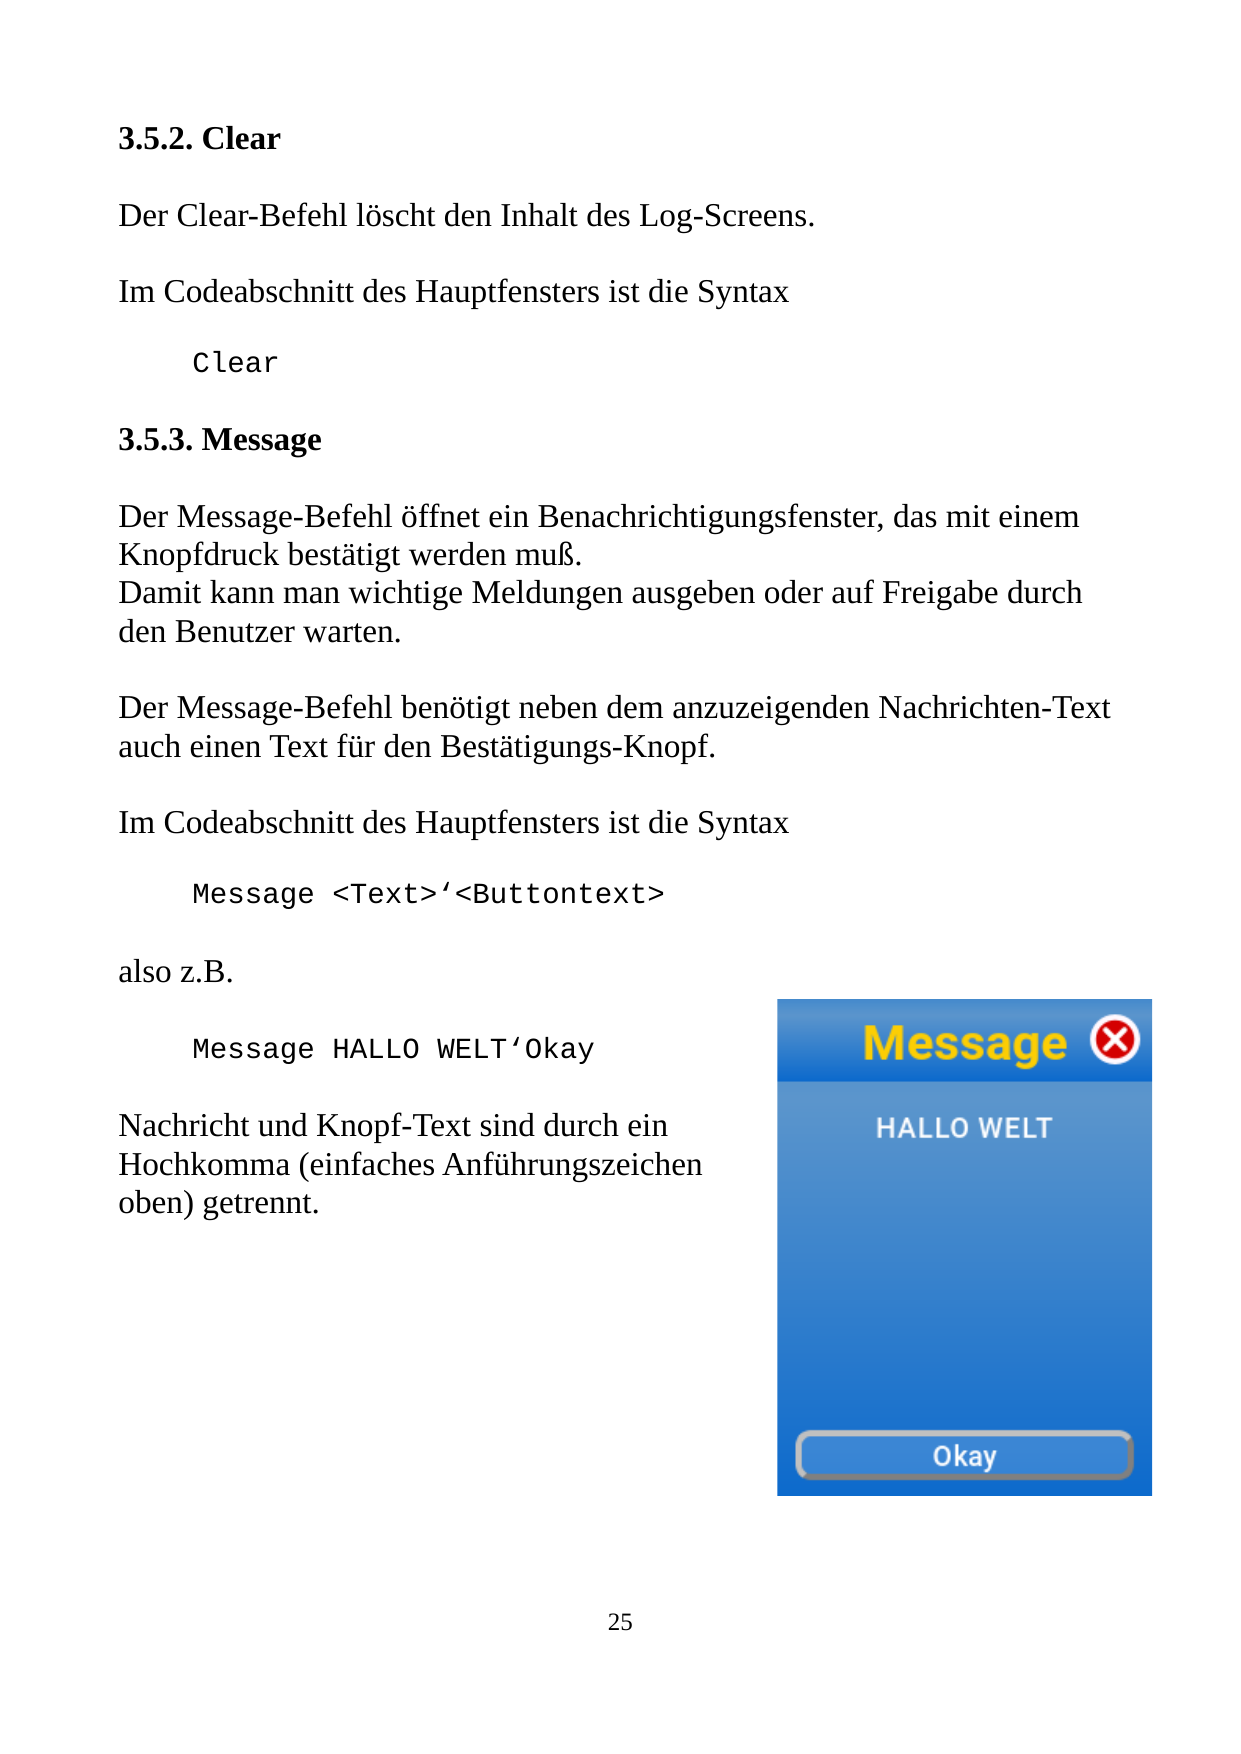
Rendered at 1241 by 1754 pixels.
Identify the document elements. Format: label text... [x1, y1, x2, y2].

text also z.B. [118, 951, 1122, 989]
picture [777, 999, 1153, 1496]
text Im Codeabschnitt des Hauptfensters ist die Syntax [118, 803, 1122, 841]
text 3.5.2. Clear [118, 118, 1122, 156]
text Im Codeabschnitt des Hauptfensters ist die Syntax [118, 271, 1122, 310]
text Message HALLO WELT‘Okay [118, 1027, 777, 1067]
text Clear [118, 348, 1122, 381]
text Der Message-Befehl öffnet ein Benachrichtigungsfenster, das mit einem Knopfdruck bestätigt werden muß. [118, 496, 1122, 573]
text Message <Text>‘<Buttontext> [118, 879, 1122, 912]
text 3.5.3. Message [118, 419, 1122, 458]
text Der Clear-Befehl löscht den Inhalt des Log-Screens. [118, 195, 1122, 233]
text Nachricht und Knopf-Text sind durch ein Hochkomma (einfaches Anführungszeichen oben) getrennt. [118, 1106, 777, 1221]
text Der Message-Befehl benötigt neben dem anzuzeigenden Nachrichten-Text auch einen Text für den Bestätigungs-Knopf. [118, 688, 1122, 764]
text Damit kann man wichtige Meldungen ausgeben oder auf Freigabe durch den Benutzer warten. [118, 573, 1122, 649]
